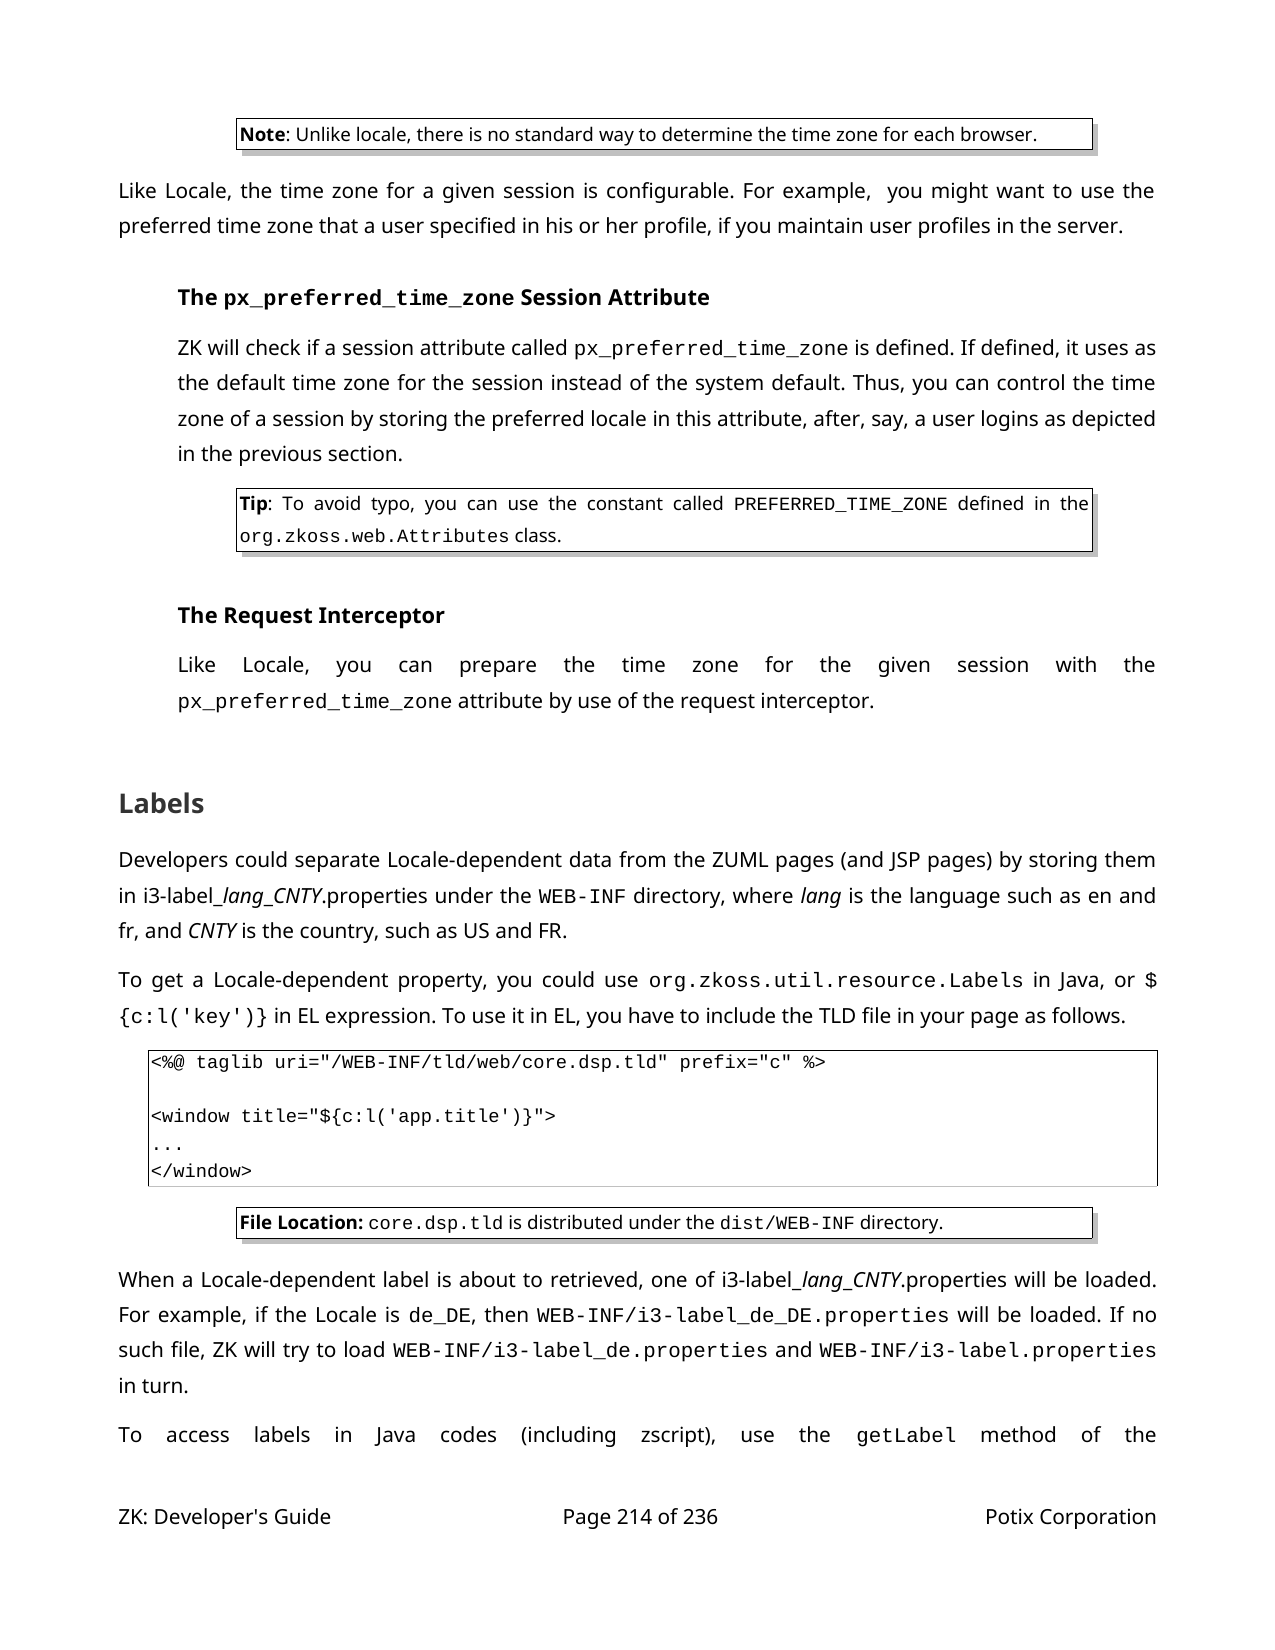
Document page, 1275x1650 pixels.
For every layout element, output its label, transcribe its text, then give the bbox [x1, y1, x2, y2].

text <window title="${c:l('app.title')}"> [149, 1104, 1157, 1128]
subtitle The px_preferred_time_zone Session Attribute [177, 282, 1157, 312]
text Developers could separate Locale-dependent data from the ZUML pages (and JSP pages) by storing them in i3-label_lang_CNTY.properties under the WEB-INF directory, where lang is the language such as en and fr, and CNTY is the country, such as US and FR. [118, 846, 1157, 944]
text When a Locale-dependent label is about to retrieved, one of i3-label_lang_CNTY.properties will be loaded. For example, if the Locale is de_DE, then WEB-INF/i3-label_de_DE.properties will be loaded. If no such file, ZK will try to load WEB-INF/i3-label_de.properties and WEB-INF/i3-label.properties in turn. [118, 1265, 1157, 1399]
text </window> [149, 1159, 1157, 1186]
text To access labels in Java codes (including zscript), use the getLabel method of the [118, 1420, 1157, 1448]
text ZK will check if a session attribute called px_preferred_time_zone is defined. If defined, it uses as the default time zone for the session instead of the system default. Thus, you can control the time zone of a session by storing the preferred locale in this attribute, after, say, a user logins as depicted in the previous section. [177, 333, 1157, 467]
text Like Locale, the time zone for a given session is configurable. For example, you might want to use the preferred time zone that a user specified in his or her profile, if you maintain user profiles in the server. [118, 176, 1157, 240]
text File Location: core.dsp.tld is distributed under the dist/WEB-INF directory. [237, 1208, 1092, 1238]
subtitle The Request Interceptor [177, 600, 1157, 630]
text Tip: To avoid typo, you can use the constant called PREFERRED_TIME_ZONE defined in the org.zkoss.web.Attributes class. [237, 489, 1092, 551]
text ... [149, 1131, 1157, 1156]
text Like Locale, you can prepare the time zone for the given session with the px_preferred_time_zone attribute by use of the request interceptor. [177, 651, 1157, 714]
text Note: Unlike locale, there is no standard way to determine the time zone for each browser. [237, 119, 1092, 149]
text To get a Locale-dependent property, you could use org.zkoss.util.resource.Labels in Java, or ${c:l('key')} in EL expression. To use it in EL, you have to include the TLD file in your page as follows. [118, 965, 1157, 1029]
subtitle Labels [118, 785, 1157, 822]
text <%@ taglib uri="/WEB-INF/tld/web/core.dsp.tld" prefix="c" %> [149, 1051, 1157, 1074]
